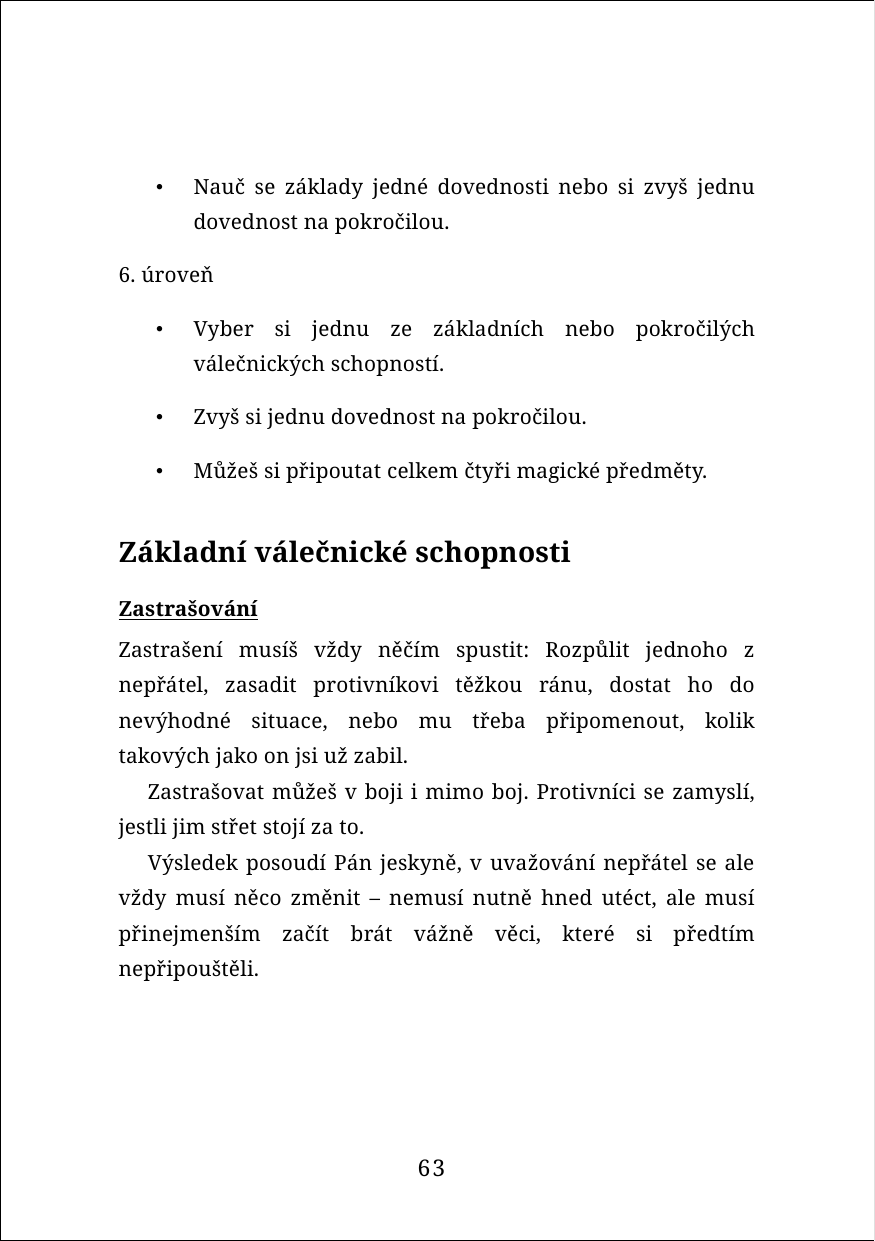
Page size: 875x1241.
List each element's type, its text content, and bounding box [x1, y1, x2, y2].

text 6. úroveň [118, 261, 756, 289]
text Zastrašení musíš vždy něčím spustit: Rozpůlit jednoho z nepřátel, zasadit protivníkovi těžkou ránu, dostat ho do nevýhodné situace, nebo mu třeba připomenout, kolik takových jako on jsi už zabil. Zastrašovat můžeš v boji i mimo boj. Protivníci se zamyslí, jestli jim střet stojí za to. Výsledek posoudí Pán jeskyně, v uvažování nepřátel se ale vždy musí něco změnit – nemusí nutně hned utéct, ale musí přinejmenším začít brát vážně věci, které si předtím nepřipouštěli. [118, 635, 756, 983]
list Zvyš si jednu dovednost na pokročilou. [156, 402, 756, 431]
subtitle Zastrašování [118, 594, 756, 623]
list Můžeš si připoutat celkem čtyři magické předměty. [156, 456, 756, 484]
list Nauč se základy jedné dovednosti nebo si zvyš jednu dovednost na pokročilou. [156, 172, 756, 236]
subtitle Základní válečnické schopnosti [118, 533, 756, 571]
list Vyber si jednu ze základních nebo pokročilých válečnických schopností. [156, 314, 756, 378]
